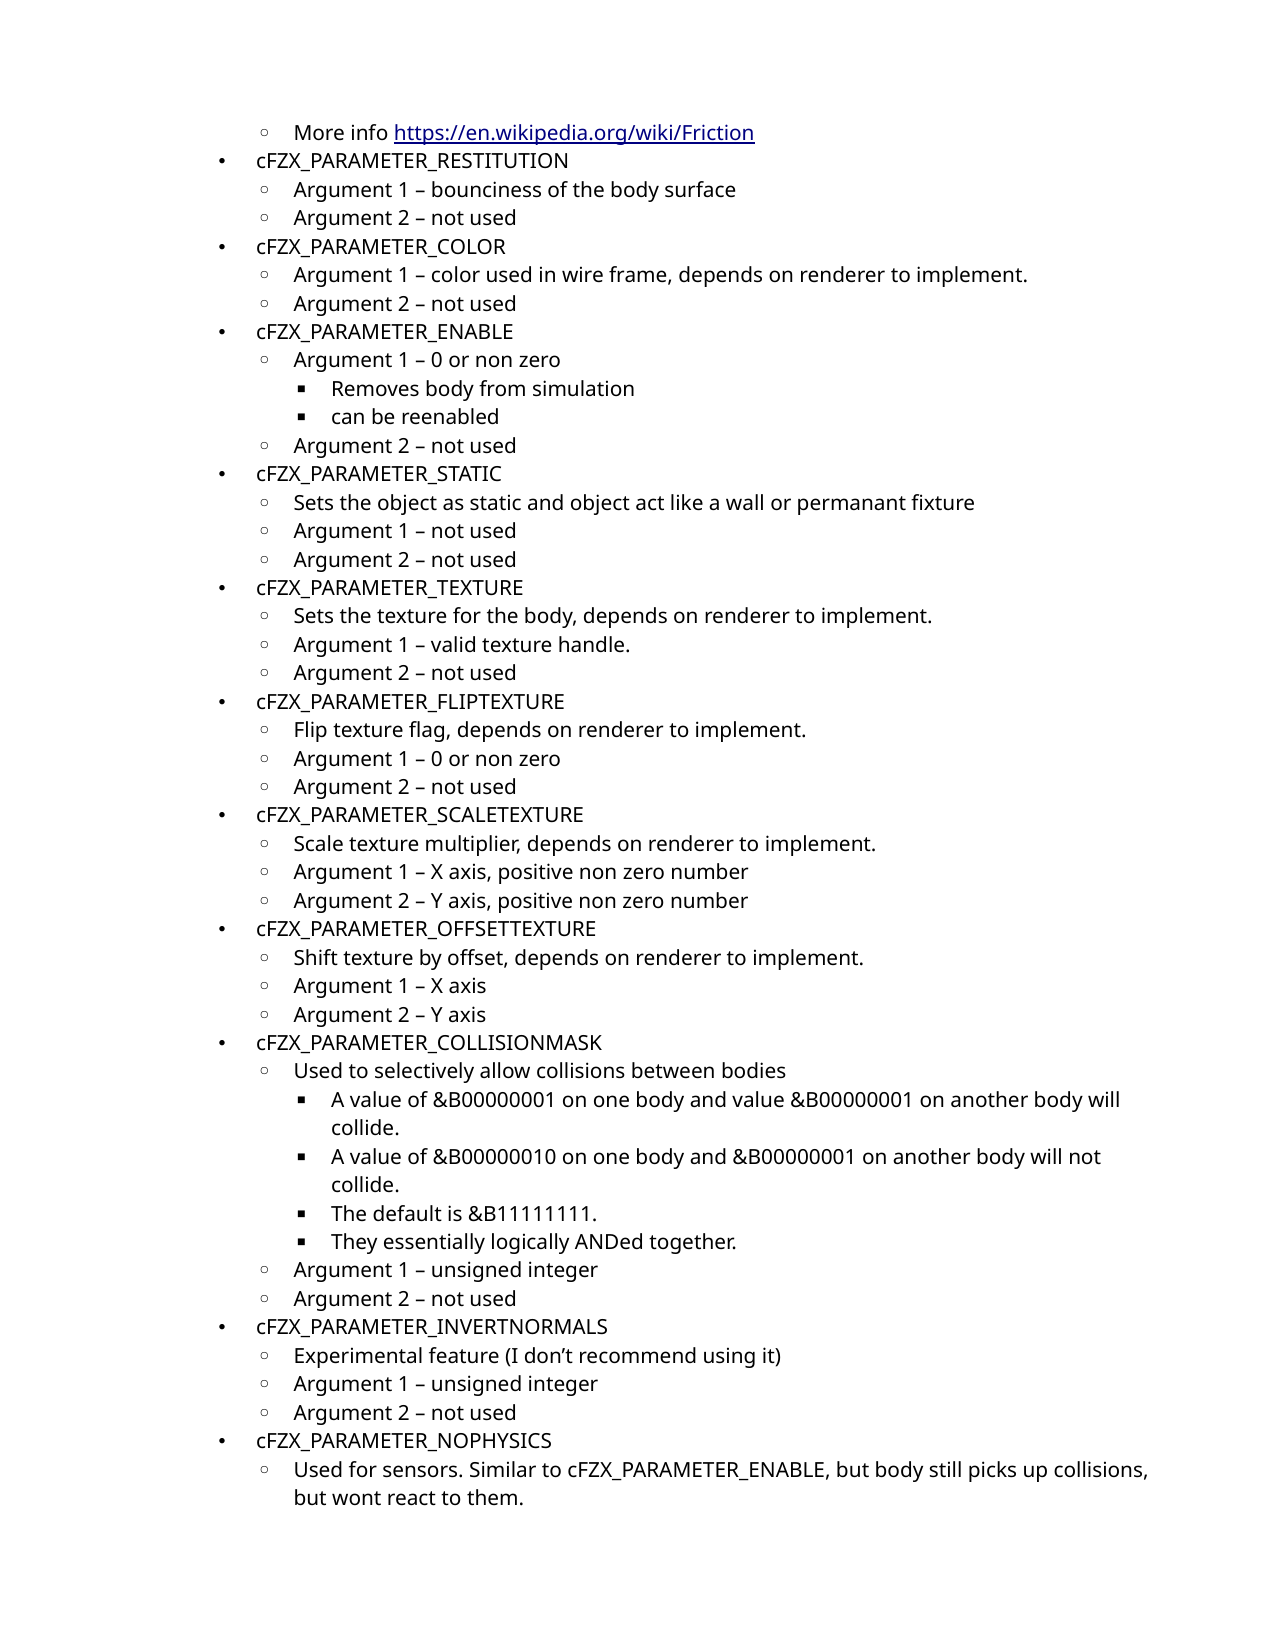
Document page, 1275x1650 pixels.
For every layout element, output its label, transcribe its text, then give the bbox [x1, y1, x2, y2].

list Argument 2 – Y axis [256, 1000, 1157, 1028]
list Argument 2 – not used [256, 658, 1157, 687]
list cFZX_PARAMETER_COLLISIONMASK [218, 1028, 1157, 1057]
list Argument 1 – X axis, positive non zero number [256, 857, 1157, 886]
list Flip texture flag, depends on renderer to implement. [256, 715, 1157, 744]
list More info https://en.wikipedia.org/wiki/Friction [256, 118, 1157, 147]
list Shift texture by offset, depends on renderer to implement. [256, 943, 1157, 971]
list Argument 2 – not used [256, 1398, 1157, 1426]
list A value of &B00000010 on one body and &B00000001 on another body will not collide. [293, 1142, 1157, 1199]
list Argument 2 – not used [256, 545, 1157, 573]
list Experimental feature (I don’t recommend using it) [256, 1341, 1157, 1369]
list Used for sensors. Similar to cFZX_PARAMETER_ENABLE, but body still picks up collisions, but wont react to them. [256, 1455, 1157, 1512]
list cFZX_PARAMETER_ENABLE [218, 317, 1157, 346]
list Used to selectively allow collisions between bodies [256, 1057, 1157, 1085]
list cFZX_PARAMETER_OFFSETTEXTURE [218, 914, 1157, 943]
list cFZX_PARAMETER_COLOR [218, 232, 1157, 260]
list Sets the texture for the body, depends on renderer to implement. [256, 602, 1157, 630]
list Scale texture multiplier, depends on renderer to implement. [256, 829, 1157, 857]
list cFZX_PARAMETER_TEXTURE [218, 573, 1157, 602]
list can be reenabled [293, 402, 1157, 431]
list A value of &B00000001 on one body and value &B00000001 on another body will collide. [293, 1085, 1157, 1142]
list cFZX_PARAMETER_NOPHYSICS [218, 1426, 1157, 1455]
list Sets the object as static and object act like a wall or permanant fixture [256, 488, 1157, 516]
list Argument 1 – bounciness of the body surface [256, 175, 1157, 203]
list Argument 1 – unsigned integer [256, 1256, 1157, 1284]
list Argument 2 – not used [256, 431, 1157, 459]
list Argument 2 – not used [256, 289, 1157, 317]
list cFZX_PARAMETER_SCALETEXTURE [218, 801, 1157, 829]
list Argument 1 – 0 or non zero [256, 346, 1157, 374]
list They essentially logically ANDed together. [293, 1227, 1157, 1256]
list Argument 2 – not used [256, 772, 1157, 801]
list The default is &B11111111. [293, 1199, 1157, 1227]
list Argument 2 – not used [256, 1284, 1157, 1312]
list Argument 2 – not used [256, 203, 1157, 232]
list Removes body from simulation [293, 374, 1157, 402]
list Argument 1 – X axis [256, 971, 1157, 1000]
list Argument 2 – Y axis, positive non zero number [256, 886, 1157, 914]
list cFZX_PARAMETER_FLIPTEXTURE [218, 687, 1157, 715]
list cFZX_PARAMETER_STATIC [218, 459, 1157, 488]
list Argument 1 – color used in wire frame, depends on renderer to implement. [256, 260, 1157, 289]
list cFZX_PARAMETER_INVERTNORMALS [218, 1312, 1157, 1341]
list Argument 1 – valid texture handle. [256, 630, 1157, 658]
list Argument 1 – not used [256, 516, 1157, 545]
list Argument 1 – 0 or non zero [256, 744, 1157, 772]
list cFZX_PARAMETER_RESTITUTION [218, 147, 1157, 175]
list Argument 1 – unsigned integer [256, 1369, 1157, 1398]
